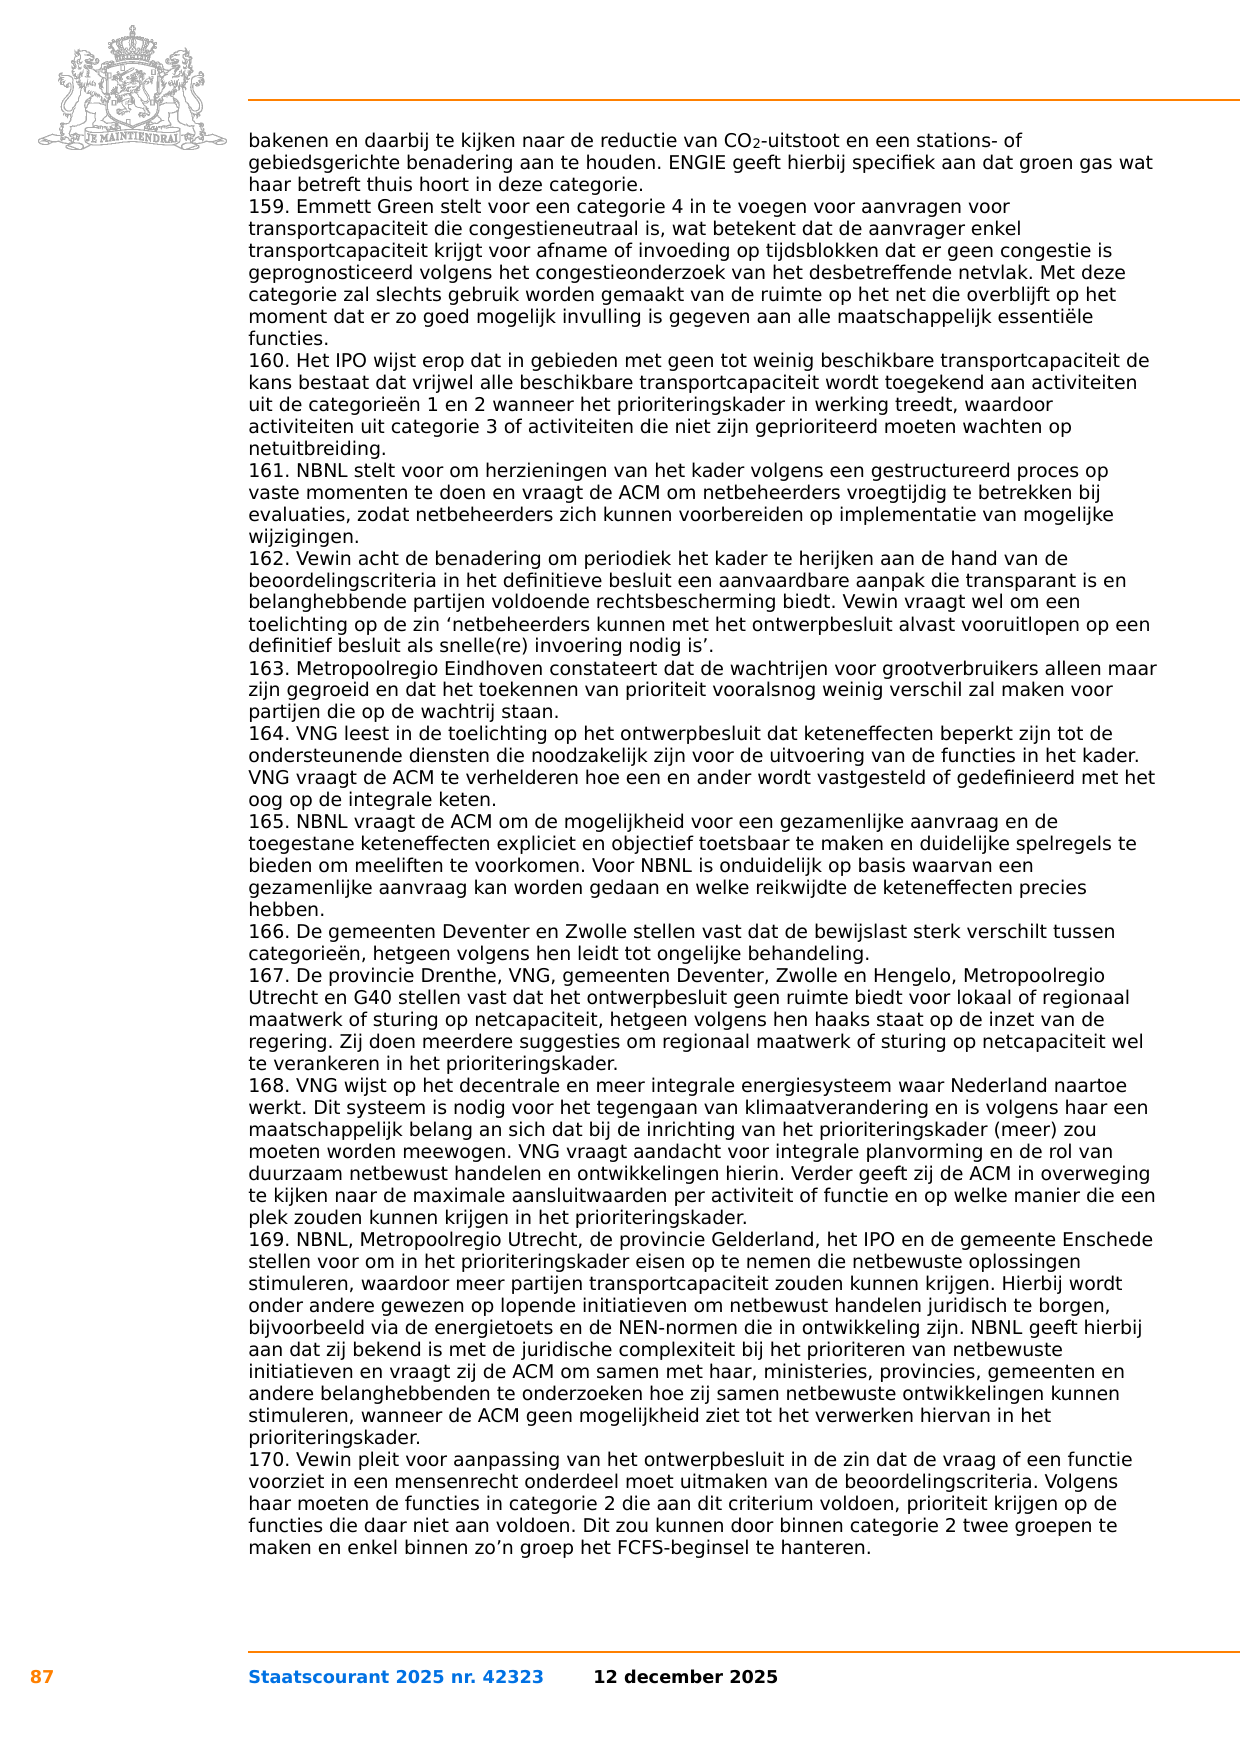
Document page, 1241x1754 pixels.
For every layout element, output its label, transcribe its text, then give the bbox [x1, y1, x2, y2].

text bakenen en daarbij te kijken naar de reductie van CO2-uitstoot en een stations- of gebiedsgerichte benadering aan te houden. ENGIE geeft hierbij specifiek aan dat groen gas wat haar betreft thuis hoort in deze categorie. [248, 130, 1163, 196]
text 163. Metropoolregio Eindhoven constateert dat de wachtrijen voor grootverbruikers alleen maar zijn gegroeid en dat het toekennen van prioriteit vooralsnog weinig verschil zal maken voor partijen die op de wachtrij staan. [248, 657, 1163, 723]
text 170. Vewin pleit voor aanpassing van het ontwerpbesluit in de zin dat de vraag of een functie voorziet in een mensenrecht onderdeel moet uitmaken van de beoordelingscriteria. Volgens haar moeten de functies in categorie 2 die aan dit criterium voldoen, prioriteit krijgen op de functies die daar niet aan voldoen. Dit zou kunnen door binnen categorie 2 twee groepen te maken en enkel binnen zo’n groep het FCFS-beginsel te hanteren. [248, 1449, 1163, 1558]
text 159. Emmett Green stelt voor een categorie 4 in te voegen voor aanvragen voor transportcapaciteit die congestieneutraal is, wat betekent dat de aanvrager enkel transportcapaciteit krijgt voor afname of invoeding op tijdsblokken dat er geen congestie is geprognosticeerd volgens het congestieonderzoek van het desbetreffende netvlak. Met deze categorie zal slechts gebruik worden gemaakt van de ruimte op het net die overblijft op het moment dat er zo goed mogelijk invulling is gegeven aan alle maatschappelijk essentiële functies. [248, 196, 1163, 350]
text 165. NBNL vraagt de ACM om de mogelijkheid voor een gezamenlijke aanvraag en de toegestane keteneffecten expliciet en objectief toetsbaar te maken en duidelijke spelregels te bieden om meeliften te voorkomen. Voor NBNL is onduidelijk op basis waarvan een gezamenlijke aanvraag kan worden gedaan en welke reikwijdte de keteneffecten precies hebben. [248, 811, 1163, 921]
text 160. Het IPO wijst erop dat in gebieden met geen tot weinig beschikbare transportcapaciteit de kans bestaat dat vrijwel alle beschikbare transportcapaciteit wordt toegekend aan activiteiten uit de categorieën 1 en 2 wanneer het prioriteringskader in werking treedt, waardoor activiteiten uit categorie 3 of activiteiten die niet zijn geprioriteerd moeten wachten op netuitbreiding. [248, 350, 1163, 459]
text 169. NBNL, Metropoolregio Utrecht, de provincie Gelderland, het IPO en de gemeente Enschede stellen voor om in het prioriteringskader eisen op te nemen die netbewuste oplossingen stimuleren, waardoor meer partijen transportcapaciteit zouden kunnen krijgen. Hierbij wordt onder andere gewezen op lopende initiatieven om netbewust handelen juridisch te borgen, bijvoorbeeld via de energietoets en de NEN-normen die in ontwikkeling zijn. NBNL geeft hierbij aan dat zij bekend is met de juridische complexiteit bij het prioriteren van netbewuste initiatieven en vraagt zij de ACM om samen met haar, ministeries, provincies, gemeenten en andere belanghebbenden te onderzoeken hoe zij samen netbewuste ontwikkelingen kunnen stimuleren, wanneer de ACM geen mogelijkheid ziet tot het verwerken hiervan in het prioriteringskader. [248, 1229, 1163, 1449]
text 166. De gemeenten Deventer en Zwolle stellen vast dat de bewijslast sterk verschilt tussen categorieën, hetgeen volgens hen leidt tot ongelijke behandeling. [248, 921, 1163, 965]
text 167. De provincie Drenthe, VNG, gemeenten Deventer, Zwolle en Hengelo, Metropoolregio Utrecht en G40 stellen vast dat het ontwerpbesluit geen ruimte biedt voor lokaal of regionaal maatwerk of sturing op netcapaciteit, hetgeen volgens hen haaks staat op de inzet van de regering. Zij doen meerdere suggesties om regionaal maatwerk of sturing op netcapaciteit wel te verankeren in het prioriteringskader. [248, 965, 1163, 1075]
picture [38, 25, 227, 150]
text 164. VNG leest in de toelichting op het ontwerpbesluit dat keteneffecten beperkt zijn tot de ondersteunende diensten die noodzakelijk zijn voor de uitvoering van de functies in het kader. VNG vraagt de ACM te verhelderen hoe een en ander wordt vastgesteld of gedefinieerd met het oog op de integrale keten. [248, 723, 1163, 811]
text 168. VNG wijst op het decentrale en meer integrale energiesysteem waar Nederland naartoe werkt. Dit systeem is nodig voor het tegengaan van klimaatverandering en is volgens haar een maatschappelijk belang an sich dat bij de inrichting van het prioriteringskader (meer) zou moeten worden meewogen. VNG vraagt aandacht voor integrale planvorming en de rol van duurzaam netbewust handelen en ontwikkelingen hierin. Verder geeft zij de ACM in overweging te kijken naar de maximale aansluitwaarden per activiteit of functie en op welke manier die een plek zouden kunnen krijgen in het prioriteringskader. [248, 1075, 1163, 1229]
text 162. Vewin acht de benadering om periodiek het kader te herijken aan de hand van de beoordelingscriteria in het definitieve besluit een aanvaardbare aanpak die transparant is en belanghebbende partijen voldoende rechtsbescherming biedt. Vewin vraagt wel om een toelichting op de zin ‘netbeheerders kunnen met het ontwerpbesluit alvast vooruitlopen op een definitief besluit als snelle(re) invoering nodig is’. [248, 547, 1163, 657]
text 161. NBNL stelt voor om herzieningen van het kader volgens een gestructureerd proces op vaste momenten te doen en vraagt de ACM om netbeheerders vroegtijdig te betrekken bij evaluaties, zodat netbeheerders zich kunnen voorbereiden op implementatie van mogelijke wijzigingen. [248, 459, 1163, 547]
